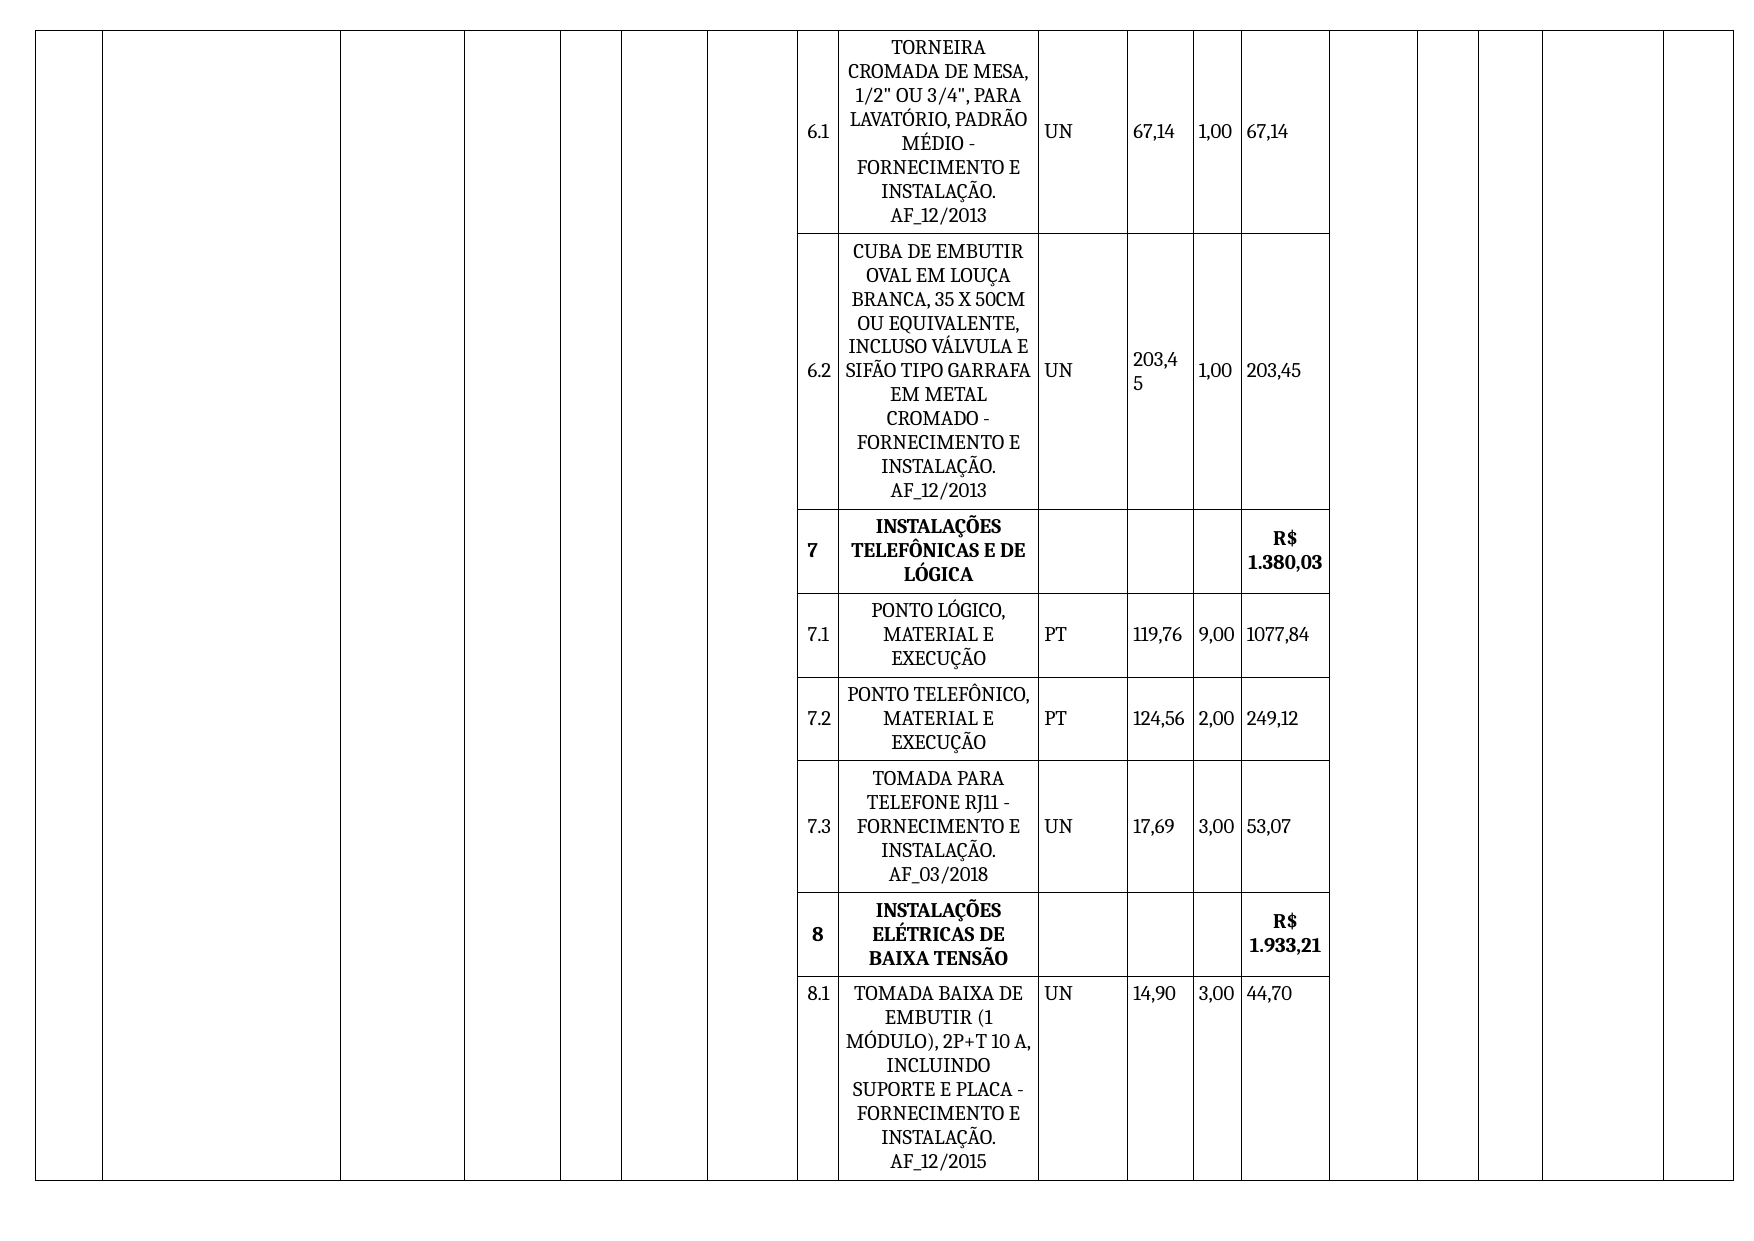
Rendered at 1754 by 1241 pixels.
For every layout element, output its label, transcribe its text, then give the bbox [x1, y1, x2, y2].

table_cell 9,00 [1194, 594, 1241, 676]
table_cell 1,00 [1194, 31, 1241, 233]
table_cell 7.1 [798, 594, 838, 676]
table_cell UN [1039, 977, 1127, 1179]
table_cell 8 [798, 893, 838, 976]
table_cell [1039, 510, 1127, 592]
table_cell [1039, 893, 1127, 976]
table_cell [1664, 31, 1733, 1179]
table_cell TORNEIRA CROMADA DE MESA, 1/2" OU 3/4", PARA LAVATÓRIO, PADRÃO MÉDIO - FORNECIMENTO E INSTALAÇÃO. AF_12/2013 [839, 31, 1038, 233]
table_cell PT [1039, 678, 1127, 760]
table_cell 17,69 [1128, 761, 1193, 892]
table_cell [708, 31, 797, 1179]
table_cell PONTO LÓGICO, MATERIAL E EXECUÇÃO [839, 594, 1038, 676]
table_cell [561, 31, 621, 1179]
table_cell [622, 31, 707, 1179]
table_cell PONTO TELEFÔNICO, MATERIAL E EXECUÇÃO [839, 678, 1038, 760]
table_cell [36, 31, 102, 1179]
table_cell 119,76 [1128, 594, 1193, 676]
table_cell 3,00 [1194, 977, 1241, 1179]
table_cell INSTALAÇÕES ELÉTRICAS DE BAIXA TENSÃO [839, 893, 1038, 976]
table_cell 2,00 [1194, 678, 1241, 760]
table_cell 7.3 [798, 761, 838, 892]
table_cell [465, 31, 560, 1179]
table_cell [341, 31, 464, 1179]
table_cell 249,12 [1242, 678, 1329, 760]
table_cell UN [1039, 234, 1127, 509]
table_cell INSTALAÇÕES TELEFÔNICAS E DE LÓGICA [839, 510, 1038, 592]
table_cell 14,90 [1128, 977, 1193, 1179]
table_cell 124,56 [1128, 678, 1193, 760]
table_cell [103, 31, 340, 1179]
table_cell 3,00 [1194, 761, 1241, 892]
table_cell TOMADA PARA TELEFONE RJ11 - FORNECIMENTO E INSTALAÇÃO. AF_03/2018 [839, 761, 1038, 892]
table_cell [1543, 31, 1663, 1179]
table_cell [1479, 31, 1542, 1179]
table_cell [1194, 893, 1241, 976]
table_cell UN [1039, 761, 1127, 892]
table_cell R$ 1.933,21 [1242, 893, 1329, 976]
table_cell 1,00 [1194, 234, 1241, 509]
table_cell 6.1 [798, 31, 838, 233]
table_cell CUBA DE EMBUTIR OVAL EM LOUÇA BRANCA, 35 X 50CM OU EQUIVALENTE, INCLUSO VÁLVULA E SIFÃO TIPO GARRAFA EM METAL CROMADO - FORNECIMENTO E INSTALAÇÃO. AF_12/2013 [839, 234, 1038, 509]
table_cell 203,45 [1242, 234, 1329, 509]
table_cell 7 [798, 510, 838, 592]
table_cell 67,14 [1242, 31, 1329, 233]
table_cell [1330, 31, 1417, 1179]
table_cell 1077,84 [1242, 594, 1329, 676]
table_cell [1194, 510, 1241, 592]
table_cell 67,14 [1128, 31, 1193, 233]
table_cell 7.2 [798, 678, 838, 760]
table_cell 53,07 [1242, 761, 1329, 892]
table_cell 6.2 [798, 234, 838, 509]
table_cell 44,70 [1242, 977, 1329, 1179]
table_cell 203,45 [1128, 234, 1193, 509]
table_cell UN [1039, 31, 1127, 233]
table_cell [1128, 510, 1193, 592]
table_cell TOMADA BAIXA DE EMBUTIR (1 MÓDULO), 2P+T 10 A, INCLUINDO SUPORTE E PLACA - FORNECIMENTO E INSTALAÇÃO. AF_12/2015 [839, 977, 1038, 1179]
table_cell R$ 1.380,03 [1242, 510, 1329, 592]
table_cell [1418, 31, 1478, 1179]
table_cell PT [1039, 594, 1127, 676]
table_cell [1128, 893, 1193, 976]
table_cell 8.1 [798, 977, 838, 1179]
